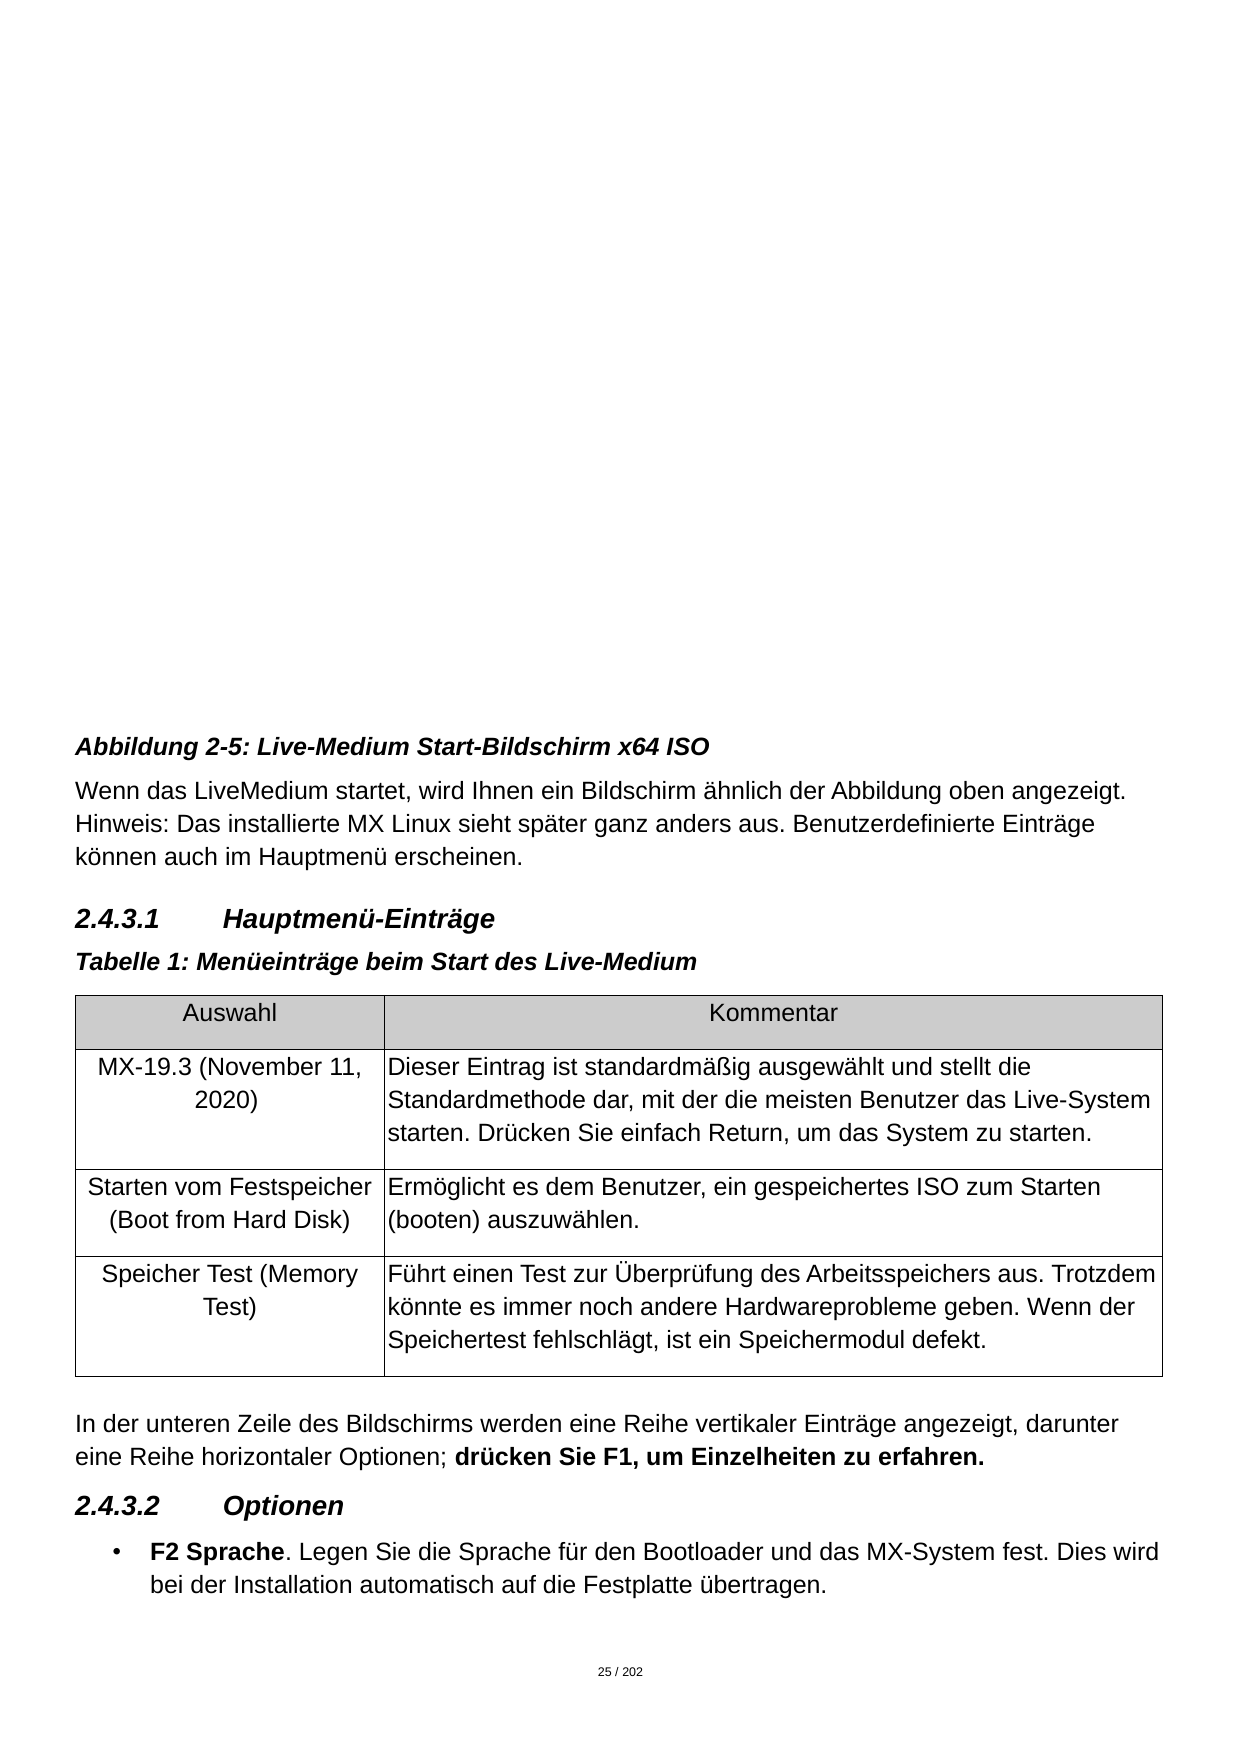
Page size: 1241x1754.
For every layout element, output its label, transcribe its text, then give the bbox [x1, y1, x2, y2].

text Tabelle 1: Menüeinträge beim Start des Live-Medium [75, 947, 1166, 975]
table_cell Starten vom Festspeicher (Boot from Hard Disk) [76, 1170, 384, 1256]
list F2 Sprache. Legen Sie die Sprache für den Bootloader und das MX-System fest. Dies wird bei der Installation automatisch auf die Festplatte übertragen. [112, 1537, 1166, 1598]
table_cell Speicher Test (Memory Test) [76, 1257, 384, 1376]
table_cell Ermöglicht es dem Benutzer, ein gespeichertes ISO zum Starten (booten) auszuwählen. [385, 1170, 1162, 1256]
table_cell Führt einen Test zur Überprüfung des Arbeitsspeichers aus. Trotzdem könnte es immer noch andere Hardwareprobleme geben. Wenn der Speichertest fehlschlägt, ist ein Speichermodul defekt. [385, 1257, 1162, 1376]
subtitle Optionen [75, 1490, 1166, 1522]
table_header Auswahl [76, 996, 384, 1049]
subtitle Hauptmenü-Einträge [75, 902, 1166, 934]
table_header Kommentar [385, 996, 1162, 1049]
text Abbildung 2-5: Live-Medium Start-Bildschirm x64 ISO [75, 75, 1166, 761]
text Wenn das LiveMedium startet, wird Ihnen ein Bildschirm ähnlich der Abbildung oben angezeigt. Hinweis: Das installierte MX Linux sieht später ganz anders aus. Benutzerdefinierte Einträge können auch im Hauptmenü erscheinen. [75, 776, 1166, 871]
table_cell MX-19.3 (November 11, 2020) [76, 1050, 384, 1169]
text In der unteren Zeile des Bildschirms werden eine Reihe vertikaler Einträge angezeigt, darunter eine Reihe horizontaler Optionen; drücken Sie F1, um Einzelheiten zu erfahren. [75, 1376, 1166, 1471]
table_cell Dieser Eintrag ist standardmäßig ausgewählt und stellt die Standardmethode dar, mit der die meisten Benutzer das Live-System starten. Drücken Sie einfach Return, um das System zu starten. [385, 1050, 1162, 1169]
